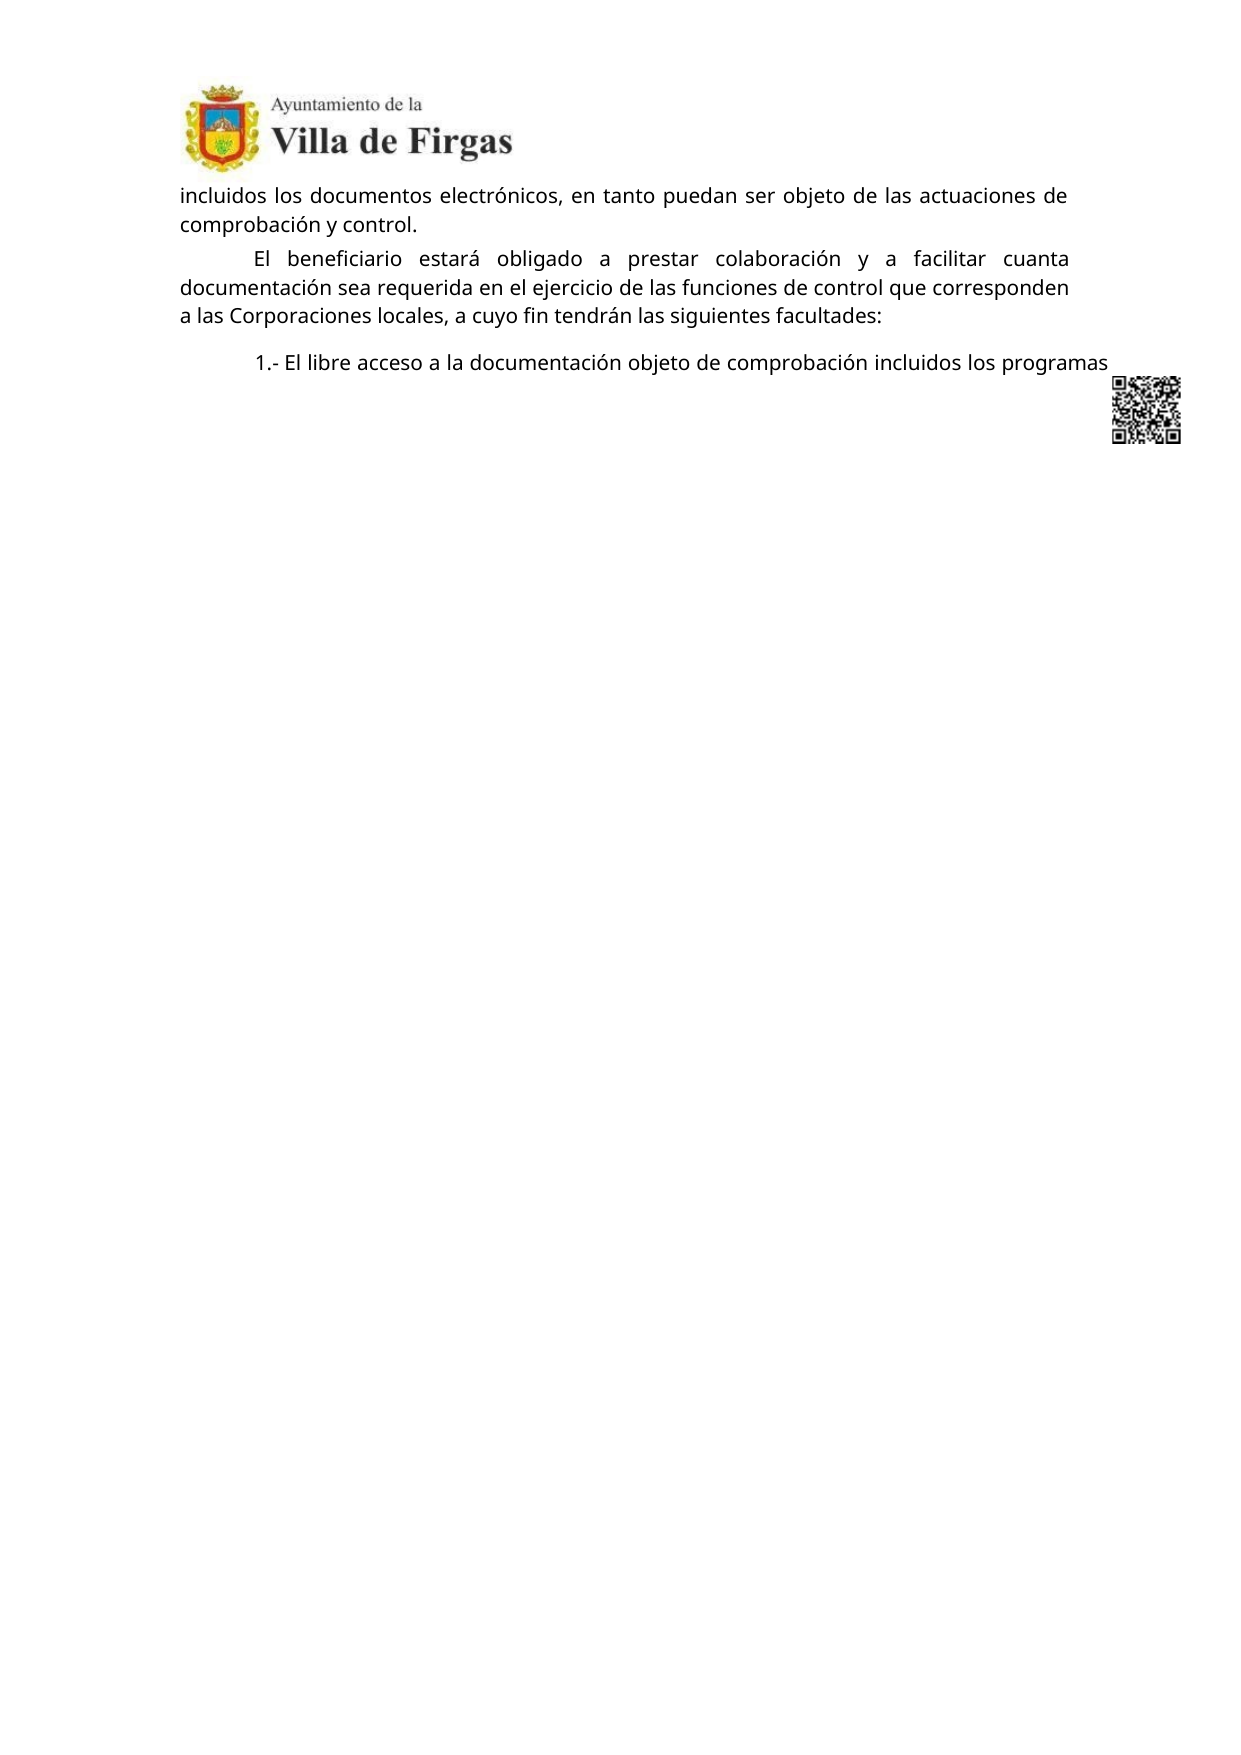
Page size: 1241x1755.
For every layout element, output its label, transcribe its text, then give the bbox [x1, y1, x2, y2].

list incluidos los documentos electrónicos, en tanto puedan ser objeto de las actuaciones de comprobación y control. [179, 181, 1068, 238]
text El beneficiario estará obligado a prestar colaboración y a facilitar cuanta documentación sea requerida en el ejercicio de las funciones de control que corresponden a las Corporaciones locales, a cuyo fin tendrán las siguientes facultades: [179, 244, 1070, 329]
text 1.- El libre acceso a la documentación objeto de comprobación incluidos los programas [254, 348, 1196, 377]
